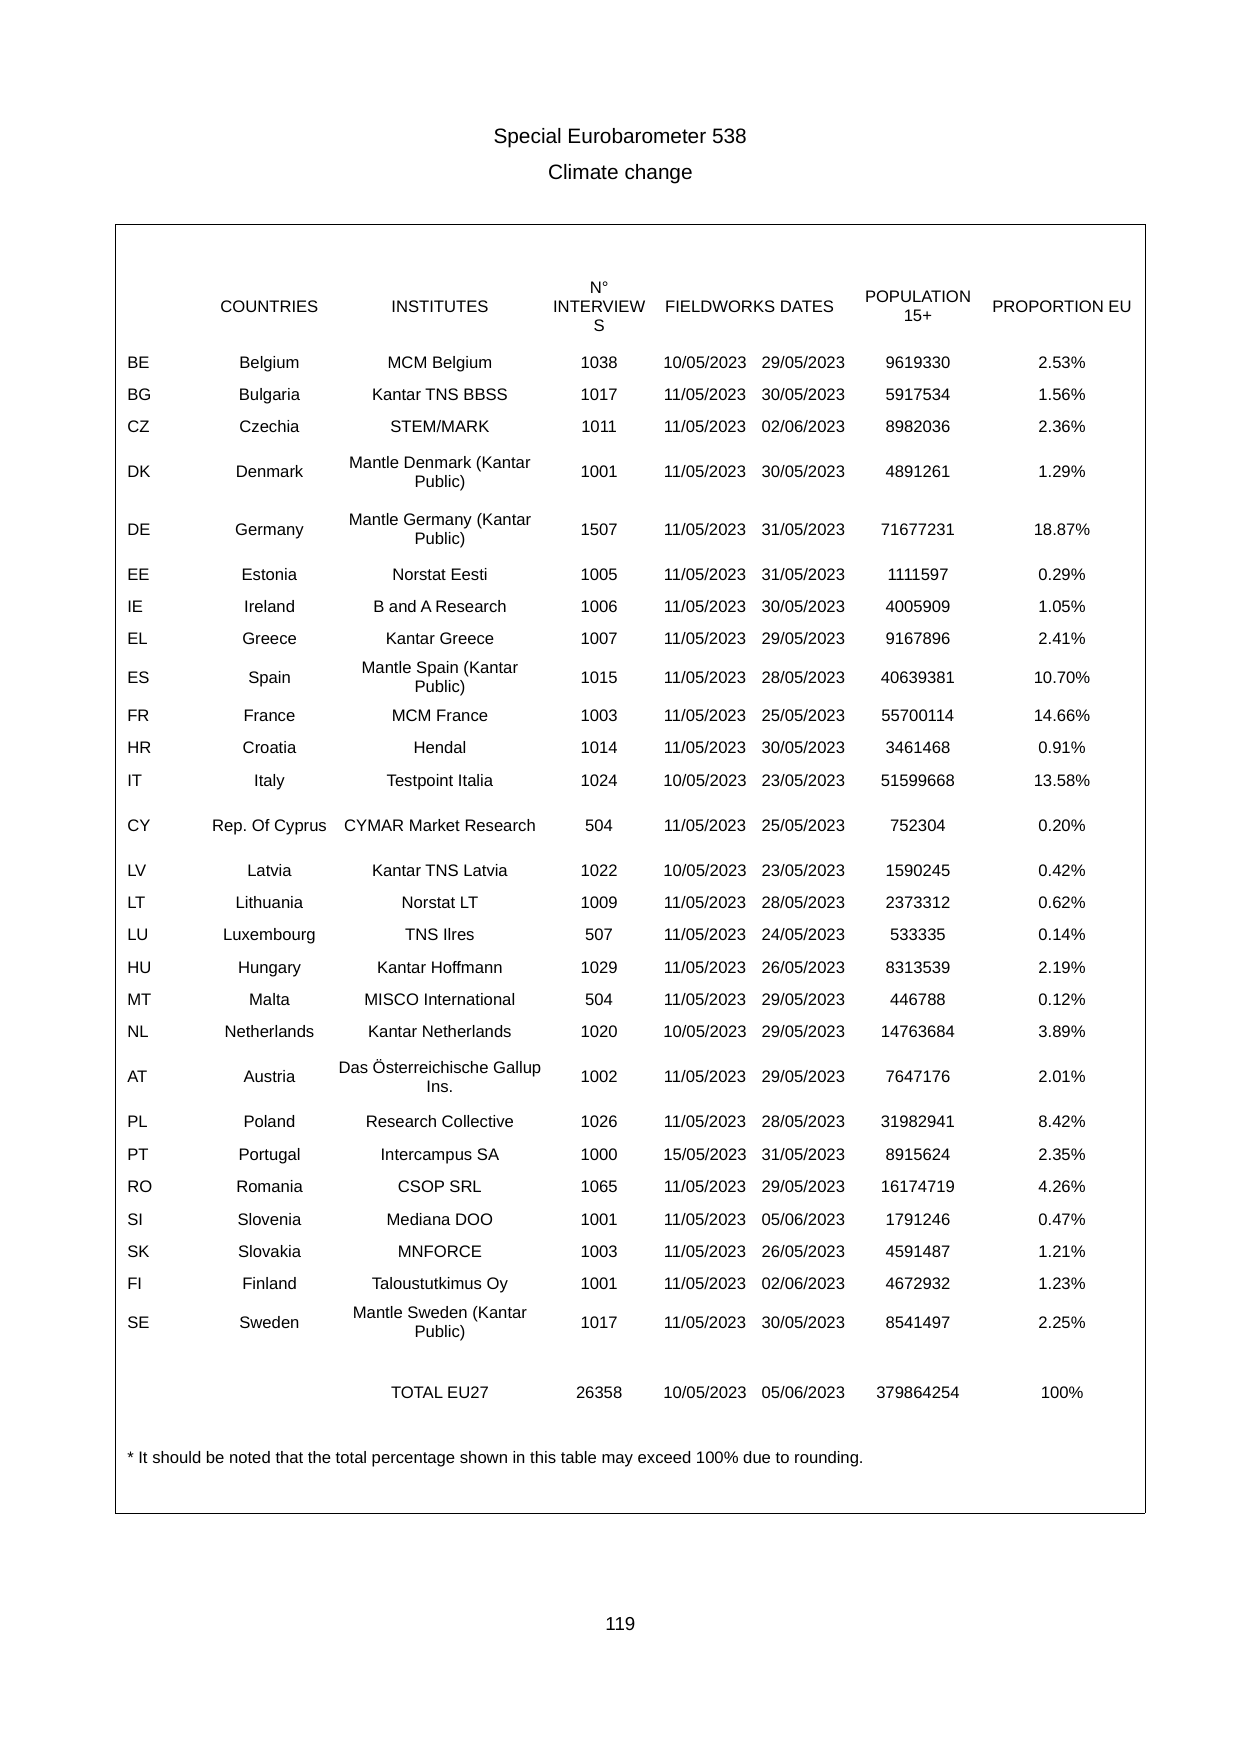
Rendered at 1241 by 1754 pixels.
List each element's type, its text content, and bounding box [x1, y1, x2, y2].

table_cell 1024 [546, 764, 651, 796]
table_cell 24/05/2023 [758, 919, 848, 951]
table_cell Czechia [206, 411, 333, 443]
table_cell Bulgaria [206, 378, 333, 411]
table_cell DK [124, 443, 206, 500]
table_cell 10/05/2023 [651, 1376, 758, 1409]
table_cell 30/05/2023 [758, 1300, 848, 1344]
table_cell STEM/MARK [333, 411, 546, 443]
table_cell 0.14% [988, 919, 1136, 951]
table_cell Mediana DOO [333, 1203, 546, 1235]
table_cell 11/05/2023 [651, 500, 758, 558]
table_cell Luxembourg [206, 919, 333, 951]
table_cell 26/05/2023 [758, 1235, 848, 1267]
table_cell 02/06/2023 [758, 411, 848, 443]
table_cell SK [124, 1235, 206, 1267]
table_cell 100% [988, 1376, 1136, 1409]
table_cell 1065 [546, 1170, 651, 1203]
table_cell 23/05/2023 [758, 854, 848, 886]
table_cell [333, 1409, 546, 1441]
table_cell 2.36% [988, 411, 1136, 443]
table_cell 11/05/2023 [651, 699, 758, 732]
table_cell 10.70% [988, 655, 1136, 699]
table_cell 28/05/2023 [758, 886, 848, 918]
table_cell 1590245 [848, 854, 988, 886]
table_cell 3.89% [988, 1016, 1136, 1048]
table_cell 1017 [546, 1300, 651, 1344]
table_cell Netherlands [206, 1016, 333, 1048]
table_cell 31/05/2023 [758, 558, 848, 590]
table_cell 1029 [546, 951, 651, 983]
table_cell Testpoint Italia [333, 764, 546, 796]
table_cell 05/06/2023 [758, 1376, 848, 1409]
table_cell Portugal [206, 1138, 333, 1170]
table_cell 11/05/2023 [651, 886, 758, 918]
table_cell 11/05/2023 [651, 1106, 758, 1138]
table_cell 11/05/2023 [651, 951, 758, 983]
table_cell Italy [206, 764, 333, 796]
table_cell Kantar TNS BBSS [333, 378, 546, 411]
table_cell Latvia [206, 854, 333, 886]
table_cell Finland [206, 1268, 333, 1300]
table_cell MCM France [333, 699, 546, 732]
table_cell 379864254 [848, 1376, 988, 1409]
table_cell TOTAL EU27 [333, 1376, 546, 1409]
table_cell Sweden [206, 1300, 333, 1344]
table_cell 40639381 [848, 655, 988, 699]
table_cell PT [124, 1138, 206, 1170]
table_cell 10/05/2023 [651, 346, 758, 378]
table_cell 1002 [546, 1048, 651, 1106]
table_cell [988, 1344, 1136, 1376]
table_cell Intercampus SA [333, 1138, 546, 1170]
table_cell 0.20% [988, 796, 1136, 854]
table_cell 29/05/2023 [758, 623, 848, 655]
table_cell 11/05/2023 [651, 411, 758, 443]
table_cell 504 [546, 796, 651, 854]
table_cell Norstat Eesti [333, 558, 546, 590]
table_cell [124, 1344, 206, 1376]
table_cell B and A Research [333, 590, 546, 623]
table_cell LU [124, 919, 206, 951]
table_cell 11/05/2023 [651, 1268, 758, 1300]
table_cell Norstat LT [333, 886, 546, 918]
table_cell 5917534 [848, 378, 988, 411]
table_cell Romania [206, 1170, 333, 1203]
table_cell Kantar Netherlands [333, 1016, 546, 1048]
table_cell 28/05/2023 [758, 1106, 848, 1138]
table_cell MT [124, 983, 206, 1016]
table_cell 1007 [546, 623, 651, 655]
table_cell EL [124, 623, 206, 655]
table_cell 28/05/2023 [758, 655, 848, 699]
table_cell Das Österreichische Gallup Ins. [333, 1048, 546, 1106]
table_cell Greece [206, 623, 333, 655]
table_header [124, 267, 206, 346]
table_cell [546, 1344, 651, 1376]
table_cell [848, 1409, 988, 1441]
table_cell 1038 [546, 346, 651, 378]
table_cell 26/05/2023 [758, 951, 848, 983]
table_cell 0.62% [988, 886, 1136, 918]
table_cell CZ [124, 411, 206, 443]
table_cell 14763684 [848, 1016, 988, 1048]
table_cell LV [124, 854, 206, 886]
table_cell [124, 1409, 206, 1441]
table_cell 2.01% [988, 1048, 1136, 1106]
table_cell 1011 [546, 411, 651, 443]
table_cell 11/05/2023 [651, 558, 758, 590]
table_cell Slovakia [206, 1235, 333, 1267]
table_cell 1022 [546, 854, 651, 886]
table_cell 9167896 [848, 623, 988, 655]
table_cell Estonia [206, 558, 333, 590]
table_cell 1111597 [848, 558, 988, 590]
table_cell 16174719 [848, 1170, 988, 1203]
table_cell 1020 [546, 1016, 651, 1048]
table_cell 30/05/2023 [758, 590, 848, 623]
table_cell 15/05/2023 [651, 1138, 758, 1170]
table_cell 14.66% [988, 699, 1136, 732]
table_cell 1.56% [988, 378, 1136, 411]
table_cell 446788 [848, 983, 988, 1016]
table_cell 4672932 [848, 1268, 988, 1300]
table_cell Belgium [206, 346, 333, 378]
table_cell 1001 [546, 443, 651, 500]
table_cell 0.12% [988, 983, 1136, 1016]
table_cell 1006 [546, 590, 651, 623]
table_cell EE [124, 558, 206, 590]
table_cell Mantle Germany (Kantar Public) [333, 500, 546, 558]
table_cell 1014 [546, 732, 651, 764]
table_cell 51599668 [848, 764, 988, 796]
table_cell 25/05/2023 [758, 796, 848, 854]
table_cell 4591487 [848, 1235, 988, 1267]
table_cell IT [124, 764, 206, 796]
table_cell 31/05/2023 [758, 1138, 848, 1170]
table_cell RO [124, 1170, 206, 1203]
table_cell 18.87% [988, 500, 1136, 558]
table_cell Malta [206, 983, 333, 1016]
table_cell 11/05/2023 [651, 378, 758, 411]
table_cell 29/05/2023 [758, 346, 848, 378]
table_cell HR [124, 732, 206, 764]
table_cell 30/05/2023 [758, 732, 848, 764]
table_cell 02/06/2023 [758, 1268, 848, 1300]
table_cell [206, 1344, 333, 1376]
table_cell Kantar Hoffmann [333, 951, 546, 983]
table_cell MCM Belgium [333, 346, 546, 378]
table_cell 1005 [546, 558, 651, 590]
table_cell [651, 1409, 758, 1441]
table_cell 2.53% [988, 346, 1136, 378]
table_cell 1026 [546, 1106, 651, 1138]
table_cell Poland [206, 1106, 333, 1138]
table_cell 31/05/2023 [758, 500, 848, 558]
table_cell 29/05/2023 [758, 1170, 848, 1203]
table_cell Germany [206, 500, 333, 558]
table_header INSTITUTES [333, 267, 546, 346]
table_cell DE [124, 500, 206, 558]
table_cell 8313539 [848, 951, 988, 983]
table_cell 11/05/2023 [651, 983, 758, 1016]
table_cell 1.05% [988, 590, 1136, 623]
table_cell 752304 [848, 796, 988, 854]
table_cell 1.29% [988, 443, 1136, 500]
table_cell TNS Ilres [333, 919, 546, 951]
table_cell 26358 [546, 1376, 651, 1409]
table_cell 11/05/2023 [651, 919, 758, 951]
table_cell Croatia [206, 732, 333, 764]
table_cell MISCO International [333, 983, 546, 1016]
table_cell 1003 [546, 699, 651, 732]
table_cell SE [124, 1300, 206, 1344]
table_cell Mantle Denmark (Kantar Public) [333, 443, 546, 500]
table_header PROPORTION EU [988, 267, 1136, 346]
table_cell 11/05/2023 [651, 590, 758, 623]
table_cell Slovenia [206, 1203, 333, 1235]
table_cell 1015 [546, 655, 651, 699]
table_cell HU [124, 951, 206, 983]
table_cell 8541497 [848, 1300, 988, 1344]
table_cell [651, 1344, 758, 1376]
table_cell 10/05/2023 [651, 1016, 758, 1048]
table_cell 9619330 [848, 346, 988, 378]
table_cell Hungary [206, 951, 333, 983]
table_cell [848, 1344, 988, 1376]
table_cell * It should be noted that the total percentage shown in this table may exceed 100% due to rounding. [124, 1441, 1136, 1474]
table_cell Mantle Spain (Kantar Public) [333, 655, 546, 699]
table_cell [206, 1409, 333, 1441]
table_cell 11/05/2023 [651, 1048, 758, 1106]
table_cell 1009 [546, 886, 651, 918]
table_cell CYMAR Market Research [333, 796, 546, 854]
table_cell 2.19% [988, 951, 1136, 983]
table_cell 31982941 [848, 1106, 988, 1138]
table_cell LT [124, 886, 206, 918]
table_cell 0.29% [988, 558, 1136, 590]
table_cell Hendal [333, 732, 546, 764]
table_cell 7647176 [848, 1048, 988, 1106]
table_header POPULATION 15+ [848, 267, 988, 346]
table_cell CSOP SRL [333, 1170, 546, 1203]
table_cell 11/05/2023 [651, 623, 758, 655]
table_cell 10/05/2023 [651, 764, 758, 796]
table_cell 11/05/2023 [651, 1170, 758, 1203]
table_cell 05/06/2023 [758, 1203, 848, 1235]
table_cell 1001 [546, 1268, 651, 1300]
table_cell Mantle Sweden (Kantar Public) [333, 1300, 546, 1344]
table_cell [758, 1409, 848, 1441]
table_cell 0.47% [988, 1203, 1136, 1235]
table_cell FR [124, 699, 206, 732]
table_cell SI [124, 1203, 206, 1235]
table_cell 8.42% [988, 1106, 1136, 1138]
table_cell 1000 [546, 1138, 651, 1170]
table_cell 507 [546, 919, 651, 951]
table_cell NL [124, 1016, 206, 1048]
table_cell 1.21% [988, 1235, 1136, 1267]
table_cell 2373312 [848, 886, 988, 918]
table_cell FI [124, 1268, 206, 1300]
table_cell 1507 [546, 500, 651, 558]
table_cell France [206, 699, 333, 732]
table_header COUNTRIES [206, 267, 333, 346]
table_cell Kantar TNS Latvia [333, 854, 546, 886]
table_cell Denmark [206, 443, 333, 500]
table_cell 0.42% [988, 854, 1136, 886]
table_cell Austria [206, 1048, 333, 1106]
table_cell 30/05/2023 [758, 443, 848, 500]
table_cell Ireland [206, 590, 333, 623]
table_cell 30/05/2023 [758, 378, 848, 411]
table_cell 11/05/2023 [651, 443, 758, 500]
table_cell 4891261 [848, 443, 988, 500]
table_cell Kantar Greece [333, 623, 546, 655]
table_cell [333, 1344, 546, 1376]
table_cell MNFORCE [333, 1235, 546, 1267]
table_cell 29/05/2023 [758, 983, 848, 1016]
table_cell 504 [546, 983, 651, 1016]
table_cell 2.25% [988, 1300, 1136, 1344]
table_cell [124, 1376, 206, 1409]
table_cell 10/05/2023 [651, 854, 758, 886]
table_cell [546, 1409, 651, 1441]
table_cell IE [124, 590, 206, 623]
table_cell 3461468 [848, 732, 988, 764]
table_cell 11/05/2023 [651, 655, 758, 699]
table_cell 2.35% [988, 1138, 1136, 1170]
table_cell 11/05/2023 [651, 732, 758, 764]
table_cell 23/05/2023 [758, 764, 848, 796]
table_cell 1001 [546, 1203, 651, 1235]
table_cell Research Collective [333, 1106, 546, 1138]
table_cell 4.26% [988, 1170, 1136, 1203]
table_cell Lithuania [206, 886, 333, 918]
table_cell 4005909 [848, 590, 988, 623]
table_cell 1017 [546, 378, 651, 411]
table_cell 29/05/2023 [758, 1048, 848, 1106]
table_cell 11/05/2023 [651, 1203, 758, 1235]
table_cell CY [124, 796, 206, 854]
table_header N° INTERVIEWS [546, 267, 651, 346]
table_cell AT [124, 1048, 206, 1106]
table_cell [988, 1409, 1136, 1441]
table_header FIELDWORKS DATES [651, 267, 848, 346]
table_cell 71677231 [848, 500, 988, 558]
table_cell Rep. Of Cyprus [206, 796, 333, 854]
table_cell [206, 1376, 333, 1409]
table_cell 1791246 [848, 1203, 988, 1235]
table_cell BG [124, 378, 206, 411]
table_cell BE [124, 346, 206, 378]
table_cell 25/05/2023 [758, 699, 848, 732]
table_cell [758, 1344, 848, 1376]
table_cell 8982036 [848, 411, 988, 443]
table_cell 533335 [848, 919, 988, 951]
table_cell 8915624 [848, 1138, 988, 1170]
table_cell 11/05/2023 [651, 1300, 758, 1344]
table_cell 2.41% [988, 623, 1136, 655]
table_cell Taloustutkimus Oy [333, 1268, 546, 1300]
table_cell 11/05/2023 [651, 1235, 758, 1267]
table_cell 1003 [546, 1235, 651, 1267]
table_cell 55700114 [848, 699, 988, 732]
table_cell ES [124, 655, 206, 699]
table_cell Spain [206, 655, 333, 699]
table_cell 0.91% [988, 732, 1136, 764]
table_cell 11/05/2023 [651, 796, 758, 854]
table_cell 1.23% [988, 1268, 1136, 1300]
table_cell PL [124, 1106, 206, 1138]
table_cell 13.58% [988, 764, 1136, 796]
table_cell 29/05/2023 [758, 1016, 848, 1048]
